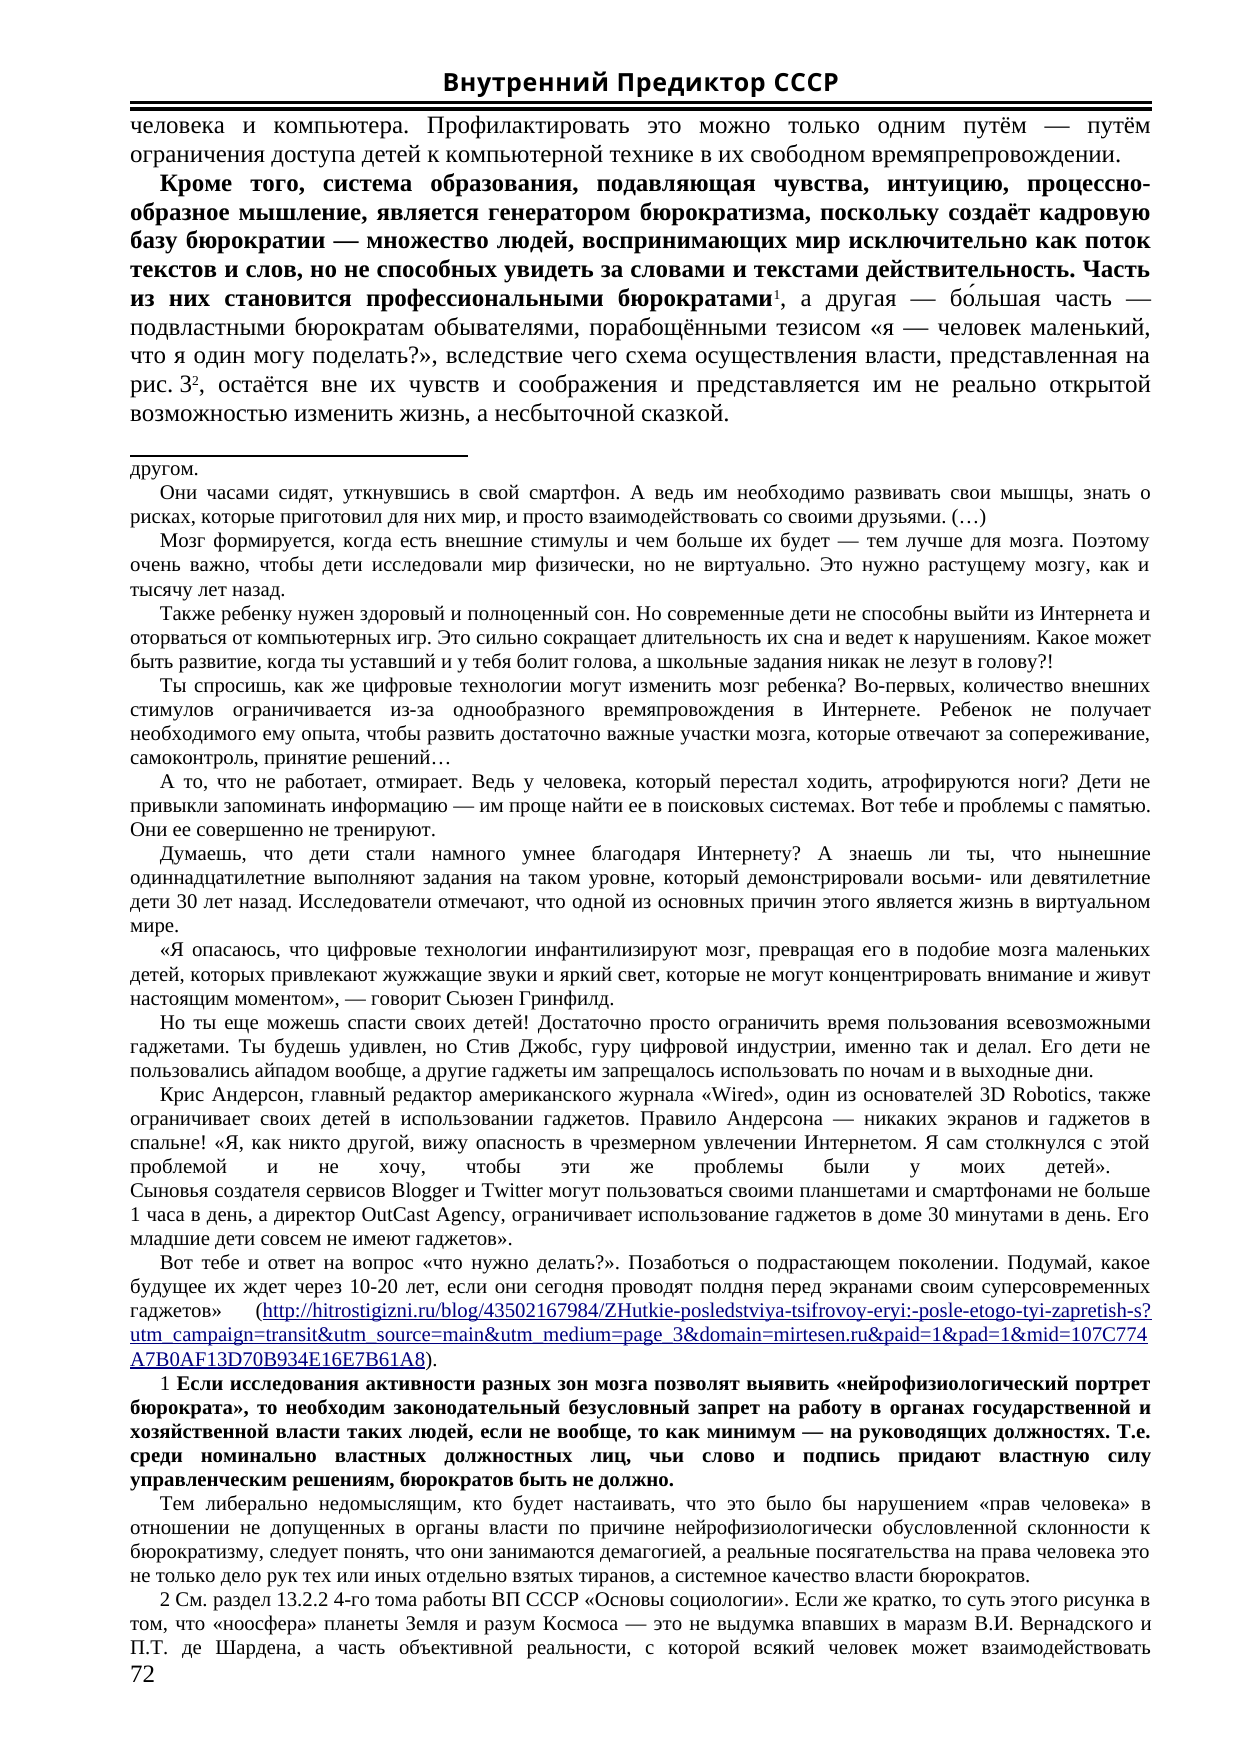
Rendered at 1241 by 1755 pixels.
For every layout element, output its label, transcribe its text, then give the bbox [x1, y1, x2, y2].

text Кроме того, система образования, подавляющая чувства, интуицию, процессно-образное мышление, является генератором бюрократизма, поскольку создаёт кадровую базу бюрократии — множество людей, воспринимающих мир исключительно как поток текстов и слов, но не способных увидеть за словами и текстами действительность. Часть из них становится профессиональными бюрократами, а другая — бо́льшая часть — подвластными бюрократам обывателями, порабощёнными тезисом «я — человек маленький, что я один могу поделать?», вследствие чего схема осуществления власти, представленная на рис. 3, остаётся вне их чувств и соображения и представляется им не реально открытой возможностью изменить жизнь, а несбыточной сказкой. [130, 168, 1152, 427]
text Вот тебе и ответ на вопрос «что нужно делать?». Позаботься о подрастающем поколении. Подумай, какое будущее их ждет через 10-20 лет, если они сегодня проводят полдня перед экранами своим суперсовременных гаджетов» (http://hitrostigizni.ru/blog/43502167984/ZHutkie-posledstviya-tsifrovoy-eryi:-posle-etogo-tyi-zapretish-s?utm_campaign=transit&utm_source=main&utm_medium=page_3&domain=mirtesen.ru&paid=1&pad=1&mid=107C774A7B0AF13D70B934E16E7B61A8). [130, 1250, 1152, 1371]
text Они часами сидят, уткнувшись в свой смартфон. А ведь им необходимо развивать свои мышцы, знать о рисках, которые приготовил для них мир, и просто взаимодействовать со своими друзьями. (…) [130, 480, 1152, 528]
text Тем либерально недомыслящим, кто будет настаивать, что это было бы нарушением «прав человека» в отношении не допущенных в органы власти по причине нейрофизиологически обусловленной склонности к бюрократизму, следует понять, что они занимаются демагогией, а реальные посягательства на права человека это не только дело рук тех или иных отдельно взятых тиранов, а системное качество власти бюрократов. [130, 1491, 1152, 1587]
text Также ребенку нужен здоровый и полноценный сон. Но современные дети не способны выйти из Интернета и оторваться от компьютерных игр. Это сильно сокращает длительность их сна и ведет к нарушениям. Какое может быть развитие, когда ты уставший и у тебя болит голова, а школьные задания никак не лезут в голову?! [130, 601, 1152, 673]
text другом. [130, 456, 1152, 480]
text Крис Андерсон, главный редактор американского журнала «Wired», один из основателей 3D Robotics, также ограничивает своих детей в использовании гаджетов. Правило Андерсона — никаких экранов и гаджетов в спальне! «Я, как никто другой, вижу опасность в чрезмерном увлечении Интернетом. Я сам столкнулся с этой проблемой и не хочу, чтобы эти же проблемы были у моих детей». Сыновья создателя сервисов Blogger и Twitter могут пользоваться своими планшетами и смартфонами не больше 1 часа в день, а директор OutCast Agency, ограничивает использование гаджетов в доме 30 минутами в день. Его младшие дети совсем не имеют гаджетов». [130, 1082, 1152, 1250]
text См. раздел 13.2.2 4-го тома работы ВП СССР «Основы социологии». Если же кратко, то суть этого рисунка в том, что «ноосфера» планеты Земля и разум Космоса — это не выдумка впавших в маразм В.И. Вернадского и П.Т. де Шардена, а часть объективной реальности, с которой всякий человек может взаимодействовать [130, 1587, 1152, 1659]
text Думаешь, что дети стали намного умнее благодаря Интернету? А знаешь ли ты, что нынешние одиннадцатилетние выполняют задания на таком уровне, который демонстрировали восьми- или девятилетние дети 30 лет назад. Исследователи отмечают, что одной из основных причин этого является жизнь в виртуальном мире. [130, 841, 1152, 937]
text А то, что не работает, отмирает. Ведь у человека, который перестал ходить, атрофируются ноги? Дети не привыкли запоминать информацию — им проще найти ее в поисковых системах. Вот тебе и проблемы с памятью. Они ее совершенно не тренируют. [130, 769, 1152, 841]
text Но ты еще можешь спасти своих детей! Достаточно просто ограничить время пользования всевозможными гаджетами. Ты будешь удивлен, но Стив Джобс, гуру цифровой индустрии, именно так и делал. Его дети не пользовались айпадом вообще, а другие гаджеты им запрещалось использовать по ночам и в выходные дни. [130, 1009, 1152, 1082]
text Мозг формируется, когда есть внешние стимулы и чем больше их будет — тем лучше для мозга. Поэтому очень важно, чтобы дети исследовали мир физически, но не виртуально. Это нужно растущему мозгу, как и тысячу лет назад. [130, 528, 1152, 601]
text Если исследования активности разных зон мозга позволят выявить «нейрофизиологический портрет бюрократа», то необходим законодательный безусловный запрет на работу в органах государственной и хозяйственной власти таких людей, если не вообще, то как минимум — на руководящих должностях. Т.е. среди номинально властных должностных лиц, чьи слово и подпись придают властную силу управленческим решениям, бюрократов быть не должно. [130, 1371, 1152, 1491]
text человека и компьютера. Профилактировать это можно только одним путём — путём ограничения доступа детей к компьютерной технике в их свободном времяпрепровождении. [130, 111, 1152, 168]
text «Я опасаюсь, что цифровые технологии инфантилизируют мозг, превращая его в подобие мозга маленьких детей, которых привлекают жужжащие звуки и яркий свет, которые не могут концентрировать внимание и живут настоящим моментом», — говорит Сьюзен Гринфилд. [130, 937, 1152, 1009]
text Ты спросишь, как же цифровые технологии могут изменить мозг ребенка? Во-первых, количество внешних стимулов ограничивается из-за однообразного времяпровождения в Интернете. Ребенок не получает необходимого ему опыта, чтобы развить достаточно важные участки мозга, которые отвечают за сопереживание, самоконтроль, принятие решений… [130, 673, 1152, 769]
